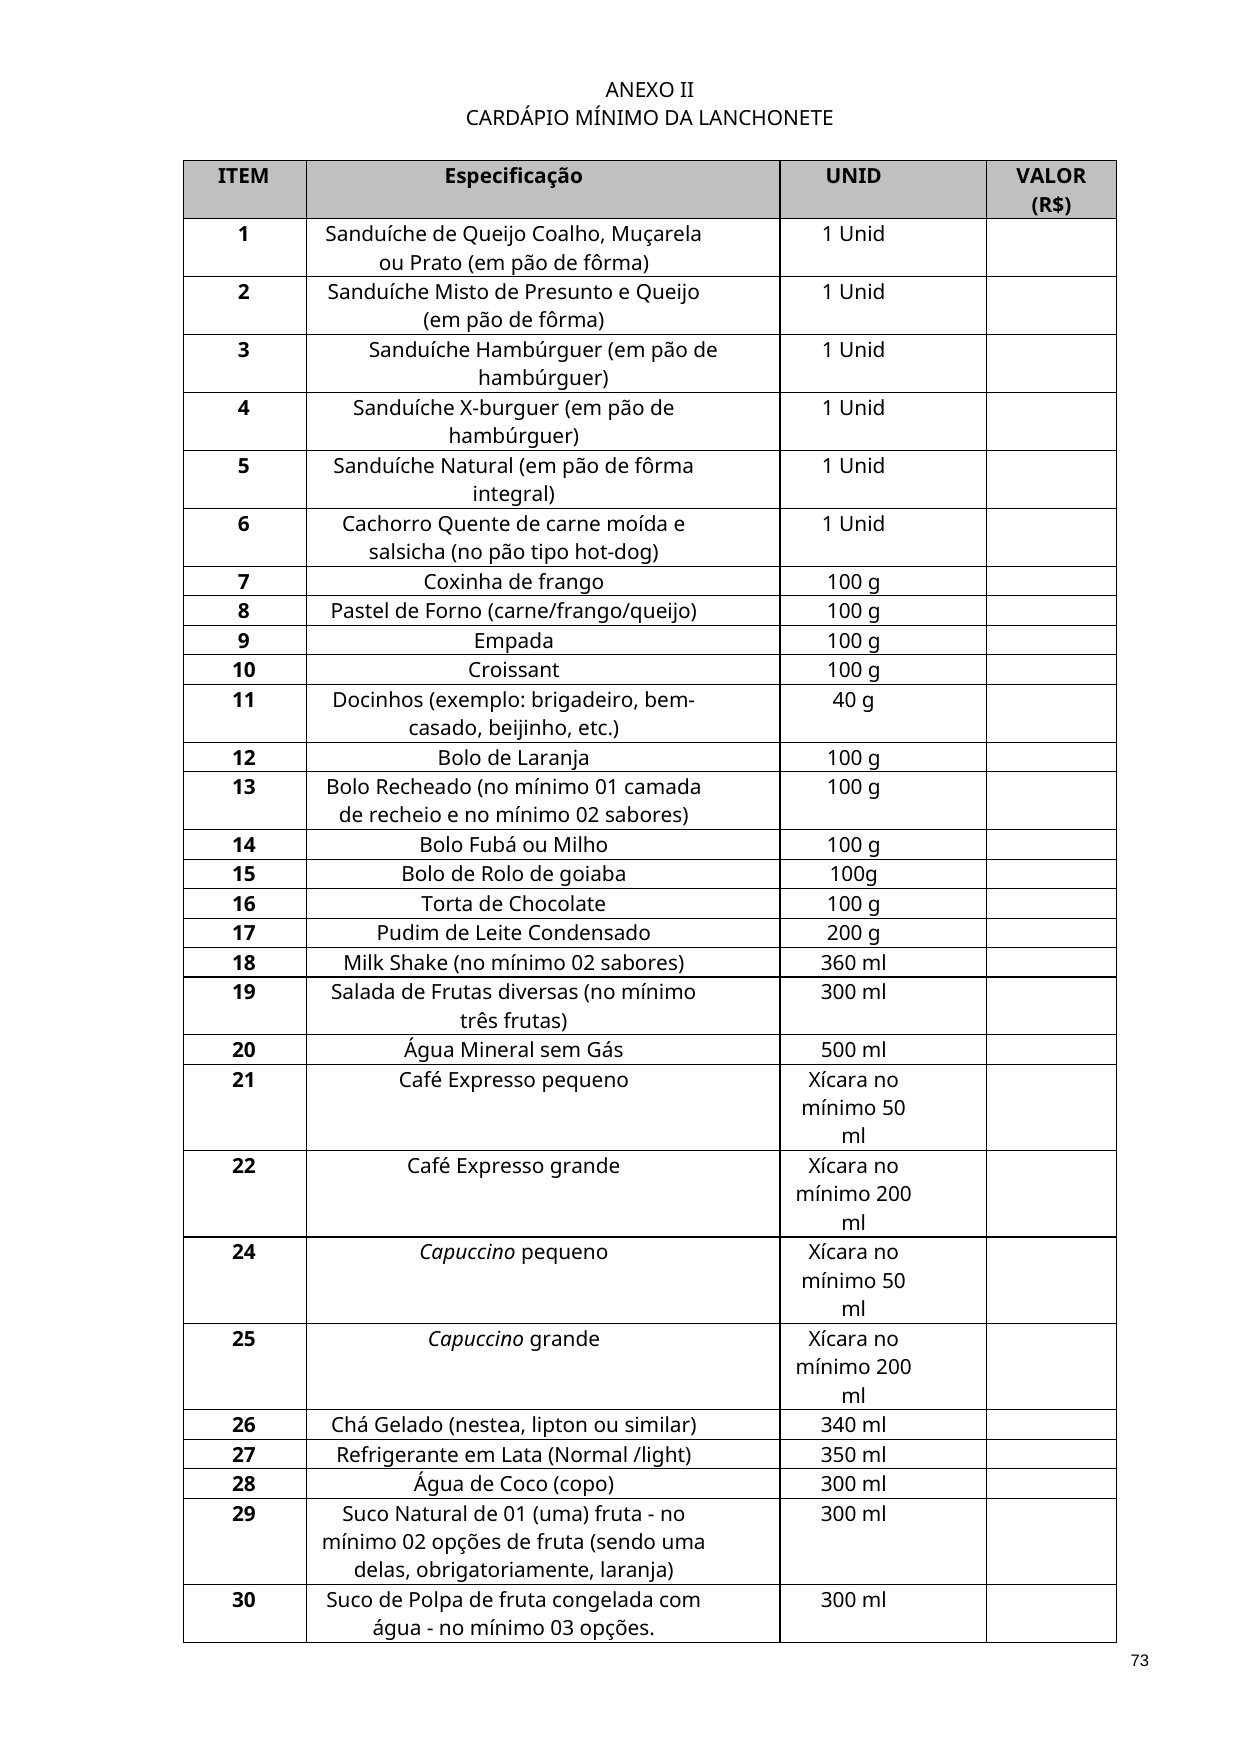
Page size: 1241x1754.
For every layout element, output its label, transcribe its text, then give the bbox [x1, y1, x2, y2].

table_cell 26 [184, 1410, 306, 1439]
table_cell [987, 1440, 1116, 1468]
table_cell Docinhos (exemplo: brigadeiro, bem-casado, beijinho, etc.) [307, 685, 779, 742]
table_cell 30 [184, 1585, 306, 1642]
table_cell 300 ml [781, 1585, 986, 1642]
table_cell 6 [184, 509, 306, 566]
table_cell 100 g [781, 596, 986, 625]
table_cell 29 [184, 1499, 306, 1584]
table_cell Suco de Polpa de fruta congelada com água - no mínimo 03 opções. [307, 1585, 779, 1642]
table_cell Sanduíche Misto de Presunto e Queijo (em pão de fôrma) [307, 277, 779, 334]
table_cell [987, 1324, 1116, 1409]
table_cell 1 Unid [781, 451, 986, 508]
table_cell 350 ml [781, 1440, 986, 1468]
table_cell [987, 685, 1116, 742]
table_cell Xícara no mínimo 50 ml [781, 1238, 986, 1323]
table_cell [987, 948, 1116, 976]
table_cell Coxinha de frango [307, 567, 779, 595]
table_cell 3 [184, 335, 306, 392]
table_cell 4 [184, 393, 306, 450]
table_cell [987, 860, 1116, 888]
table_cell [987, 743, 1116, 771]
table_cell [987, 393, 1116, 450]
table_header Especificação [307, 161, 779, 218]
table_cell Suco Natural de 01 (uma) fruta - no mínimo 02 opções de fruta (sendo uma delas, obrigatoriamente, laranja) [307, 1499, 779, 1584]
table_cell Salada de Frutas diversas (no mínimo três frutas) [307, 978, 779, 1034]
table_cell 12 [184, 743, 306, 771]
table_cell Capuccino grande [307, 1324, 779, 1409]
table_cell [987, 919, 1116, 947]
table_cell Bolo Fubá ou Milho [307, 830, 779, 858]
table_cell Café Expresso pequeno [307, 1065, 779, 1150]
table_cell [987, 830, 1116, 858]
table_cell 100 g [781, 655, 986, 684]
table_cell 300 ml [781, 1469, 986, 1498]
table_cell [987, 1035, 1116, 1064]
table_cell Bolo Recheado (no mínimo 01 camada de recheio e no mínimo 02 sabores) [307, 772, 779, 829]
table_cell [987, 626, 1116, 654]
table_cell Chá Gelado (nestea, lipton ou similar) [307, 1410, 779, 1439]
table_cell Xícara no mínimo 200 ml [781, 1151, 986, 1236]
table_cell 200 g [781, 919, 986, 947]
table_cell 100 g [781, 743, 986, 771]
table_cell 19 [184, 978, 306, 1034]
table_header ITEM [184, 161, 306, 218]
table_cell [987, 655, 1116, 684]
table_cell Croissant [307, 655, 779, 684]
table_cell 25 [184, 1324, 306, 1409]
text ANEXO II [148, 75, 1152, 103]
table_cell 360 ml [781, 948, 986, 976]
table_cell 300 ml [781, 978, 986, 1034]
table_cell 14 [184, 830, 306, 858]
table_cell 16 [184, 889, 306, 917]
table_cell 1 Unid [781, 335, 986, 392]
table_cell Xícara no mínimo 200 ml [781, 1324, 986, 1409]
table_cell 7 [184, 567, 306, 595]
table_cell Água Mineral sem Gás [307, 1035, 779, 1064]
table_cell 11 [184, 685, 306, 742]
table_cell Bolo de Laranja [307, 743, 779, 771]
table_cell [987, 889, 1116, 917]
table_cell [987, 335, 1116, 392]
table_cell 100 g [781, 626, 986, 654]
table_cell Pudim de Leite Condensado [307, 919, 779, 947]
table_cell Refrigerante em Lata (Normal /light) [307, 1440, 779, 1468]
table_cell Sanduíche X-burguer (em pão de hambúrguer) [307, 393, 779, 450]
table_cell 9 [184, 626, 306, 654]
table_cell 27 [184, 1440, 306, 1468]
table_cell 18 [184, 948, 306, 976]
table_cell [987, 1469, 1116, 1498]
table_cell 28 [184, 1469, 306, 1498]
table_cell [987, 1065, 1116, 1150]
table_cell Pastel de Forno (carne/frango/queijo) [307, 596, 779, 625]
table_cell 10 [184, 655, 306, 684]
table_header UNID [781, 161, 986, 218]
table_cell 1 [184, 219, 306, 276]
table_cell Capuccino pequeno [307, 1238, 779, 1323]
table_cell 13 [184, 772, 306, 829]
table_cell Café Expresso grande [307, 1151, 779, 1236]
table_cell 15 [184, 860, 306, 888]
table_cell Empada [307, 626, 779, 654]
table_cell 1 Unid [781, 277, 986, 334]
table_cell [987, 277, 1116, 334]
table_cell 40 g [781, 685, 986, 742]
table_cell [987, 451, 1116, 508]
table_cell 100 g [781, 772, 986, 829]
table_cell 20 [184, 1035, 306, 1064]
table_cell 100 g [781, 830, 986, 858]
table_cell Sanduíche de Queijo Coalho, Muçarela ou Prato (em pão de fôrma) [307, 219, 779, 276]
table_cell Sanduíche Hambúrguer (em pão de hambúrguer) [307, 335, 779, 392]
table_cell [987, 1499, 1116, 1584]
table_cell 100 g [781, 889, 986, 917]
table_cell 1 Unid [781, 219, 986, 276]
table_cell 340 ml [781, 1410, 986, 1439]
table_cell Cachorro Quente de carne moída e salsicha (no pão tipo hot-dog) [307, 509, 779, 566]
table_cell [987, 1151, 1116, 1236]
table_cell [987, 219, 1116, 276]
table_cell [987, 1585, 1116, 1642]
table_cell [987, 596, 1116, 625]
table_cell 8 [184, 596, 306, 625]
table_cell 1 Unid [781, 509, 986, 566]
table_cell 17 [184, 919, 306, 947]
table_cell 1 Unid [781, 393, 986, 450]
table_header VALOR (R$) [987, 161, 1116, 218]
table_cell [987, 1238, 1116, 1323]
text CARDÁPIO MÍNIMO DA LANCHONETE [148, 103, 1152, 132]
table_cell 5 [184, 451, 306, 508]
table_cell [987, 1410, 1116, 1439]
table_cell [987, 567, 1116, 595]
table_cell Água de Coco (copo) [307, 1469, 779, 1498]
table_cell 2 [184, 277, 306, 334]
table_cell Bolo de Rolo de goiaba [307, 860, 779, 888]
table_cell 500 ml [781, 1035, 986, 1064]
table_cell Xícara no mínimo 50 ml [781, 1065, 986, 1150]
table_cell [987, 772, 1116, 829]
table_cell 100 g [781, 567, 986, 595]
table_cell 100g [781, 860, 986, 888]
table_cell [987, 509, 1116, 566]
table_cell Milk Shake (no mínimo 02 sabores) [307, 948, 779, 976]
table_cell 22 [184, 1151, 306, 1236]
table_cell 300 ml [781, 1499, 986, 1584]
table_cell 24 [184, 1238, 306, 1323]
table_cell Sanduíche Natural (em pão de fôrma integral) [307, 451, 779, 508]
table_cell [987, 978, 1116, 1034]
table_cell Torta de Chocolate [307, 889, 779, 917]
table_cell 21 [184, 1065, 306, 1150]
